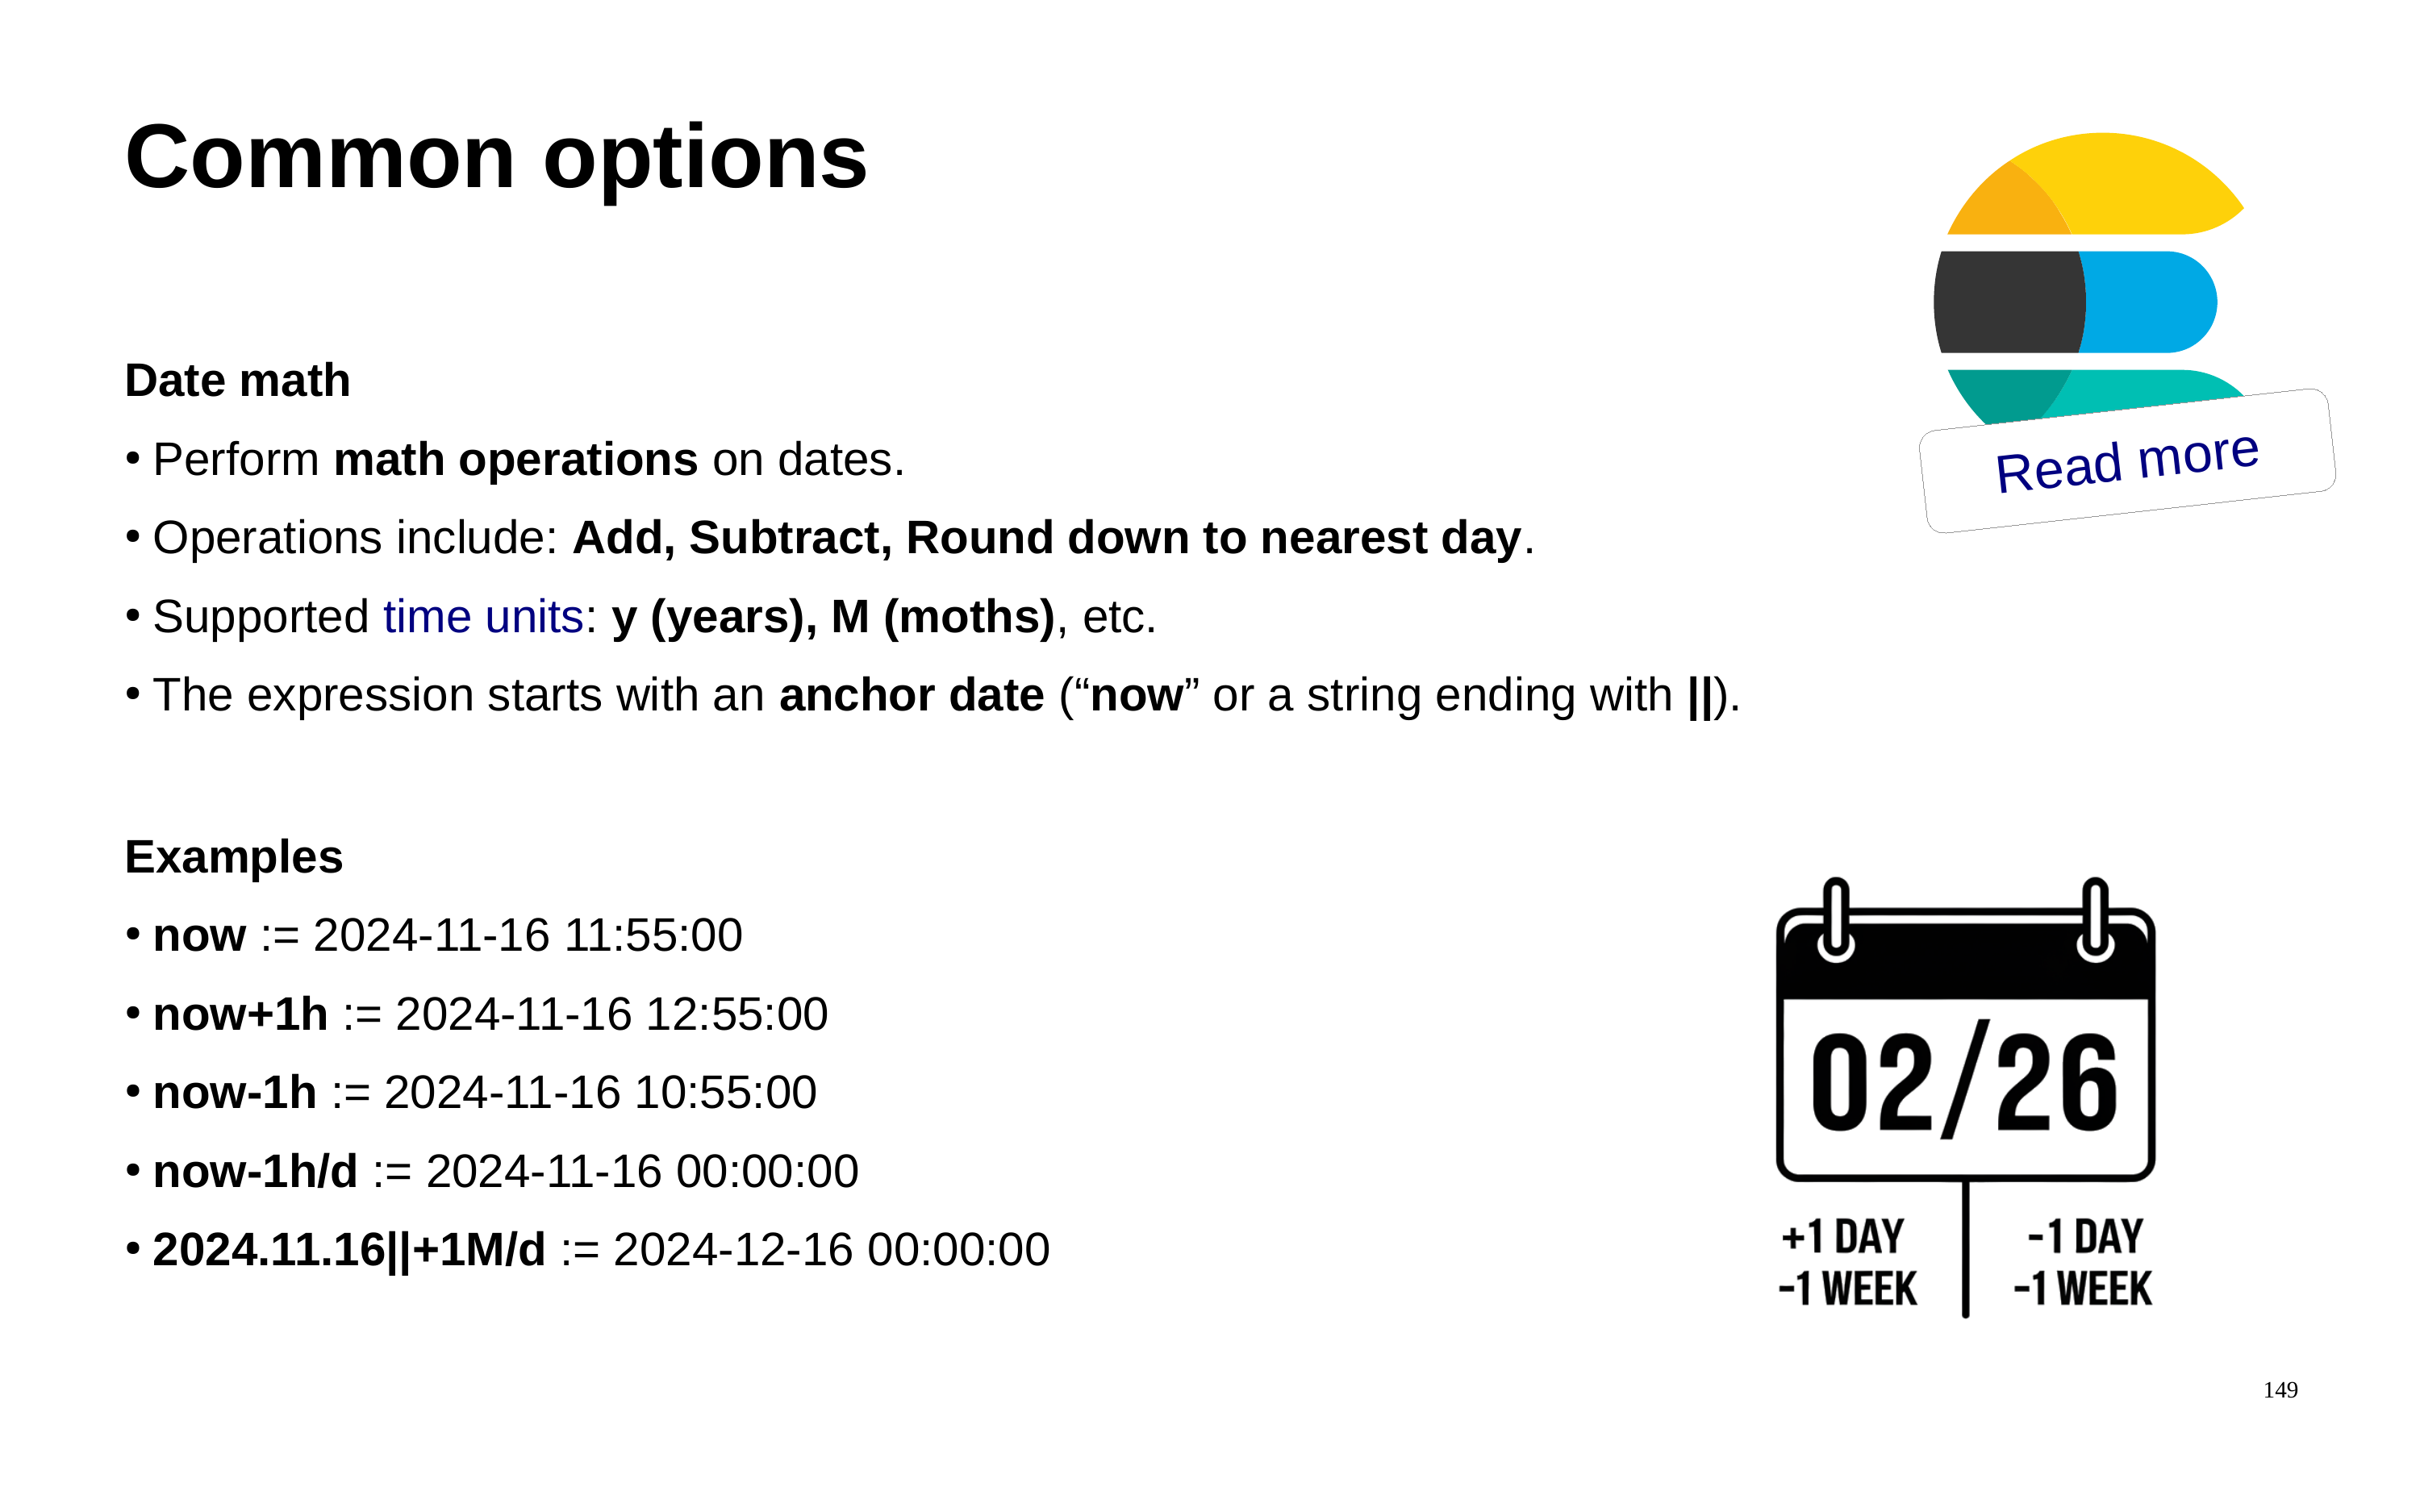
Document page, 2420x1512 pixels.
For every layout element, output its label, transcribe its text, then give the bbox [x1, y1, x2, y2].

text_box Common options [112, 61, 1641, 251]
text_box Date math Perform math operations on dates. Operations include: Add, Subtract, Round down to nearest day. Supported time units: y (years), M (moths), etc. The expression starts with an anchor date (“now” or a string ending with ||). [112, 322, 1845, 727]
picture [1890, 111, 2290, 498]
text_box Read more [1919, 389, 2336, 534]
picture [1745, 856, 2185, 1344]
text_box Examples now := 2024-11-16 11:55:00 now+1h := 2024-11-16 12:55:00 now-1h := 2024-11-16 10:55:00 now-1h/d := 2024-11-16 00:00:00 2024.11.16||+1M/d := 2024-12-16 00:00:00 [112, 798, 1189, 1282]
